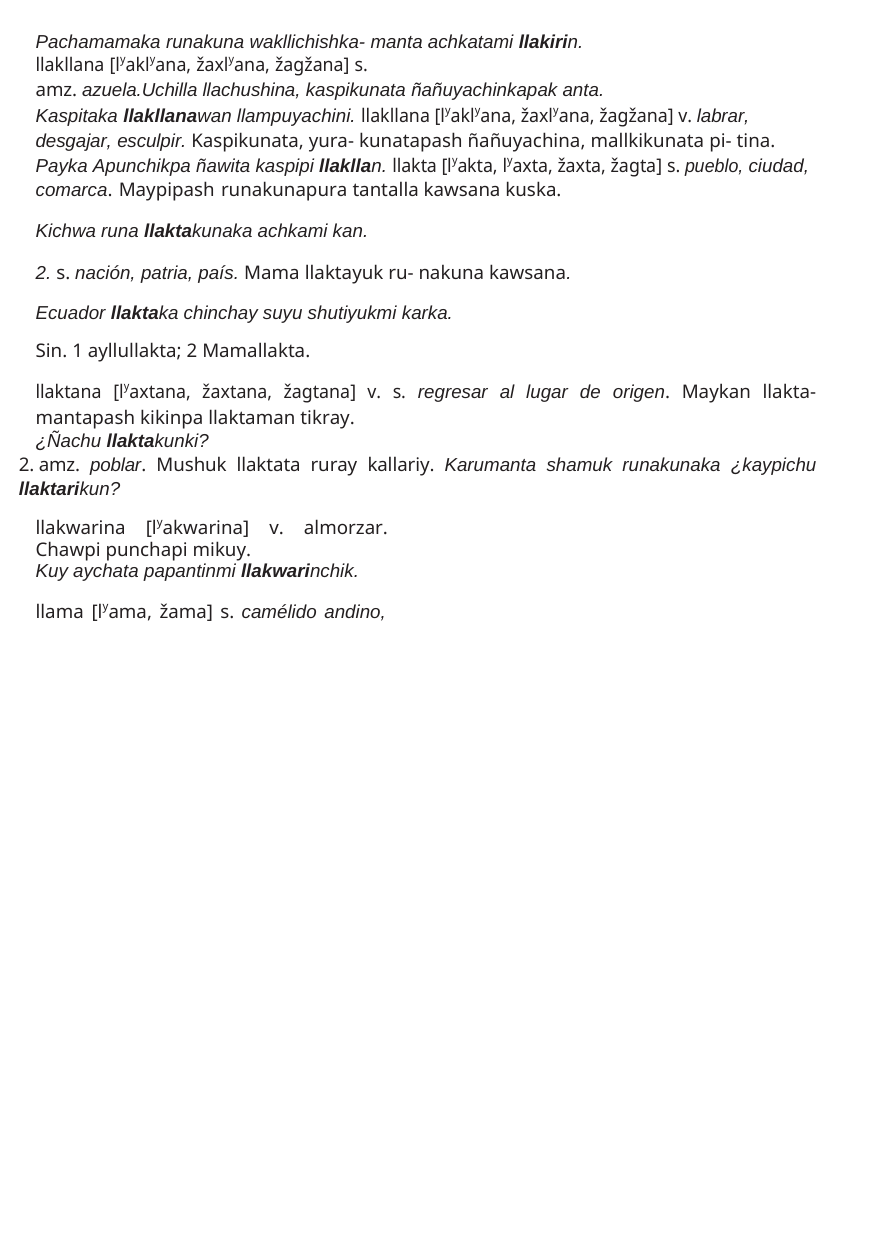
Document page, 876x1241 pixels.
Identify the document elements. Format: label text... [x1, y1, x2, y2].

text llakllana [lyaklyana, žaxlyana, žagžana] s. [35, 53, 856, 76]
text Kuy aychata papantinmi llakwarinchik. [35, 561, 856, 582]
text llaktana [lyaxtana, žaxtana, žagtana] v. s. regresar al lugar de origen. Maykan llakta- mantapash kikinpa llaktaman tikray. [35, 378, 816, 430]
text Sin. 1 ayllullakta; 2 Mamallakta. [35, 341, 856, 361]
list amz. poblar. Mushuk llaktata ruray kallariy. Karumanta shamuk runakunaka ¿kaypichu llaktarikun? [19, 451, 816, 499]
text Kaspitaka llakllanawan llampuyachini. llakllana [lyaklyana, žaxlyana, žagžana] v. labrar, desgajar, esculpir. Kaspikunata, yura- kunatapash ñañuyachina, mallkikunata pi- tina. [35, 102, 817, 152]
text llama [lyama, žama] s. camélido andino, [35, 598, 856, 624]
text amz. azuela.Uchilla llachushina, kaspikunata ñañuyachinkapak anta. [35, 76, 816, 102]
text Ecuador llaktaka chinchay suyu shutiyukmi karka. [35, 302, 816, 323]
text Pachamamaka runakuna wakllichishka- manta achkatami llakirin. [35, 31, 816, 53]
text Chawpi punchapi mikuy. [35, 539, 856, 560]
text llakwarina [lyakwarina] v. almorzar. [35, 516, 856, 539]
text 2. s. nación, patria, país. Mama llaktayuk ru- nakuna kawsana. [35, 259, 816, 285]
text Payka Apunchikpa ñawita kaspipi llakllan. llakta [lyakta, lyaxta, žaxta, žagta] s. pueblo, ciudad, comarca. Maypipash runakunapura tantalla kawsana kuska. [35, 153, 840, 202]
text ¿Ñachu llaktakunki? [35, 430, 856, 451]
text Kichwa runa llaktakunaka achkami kan. [35, 220, 856, 242]
